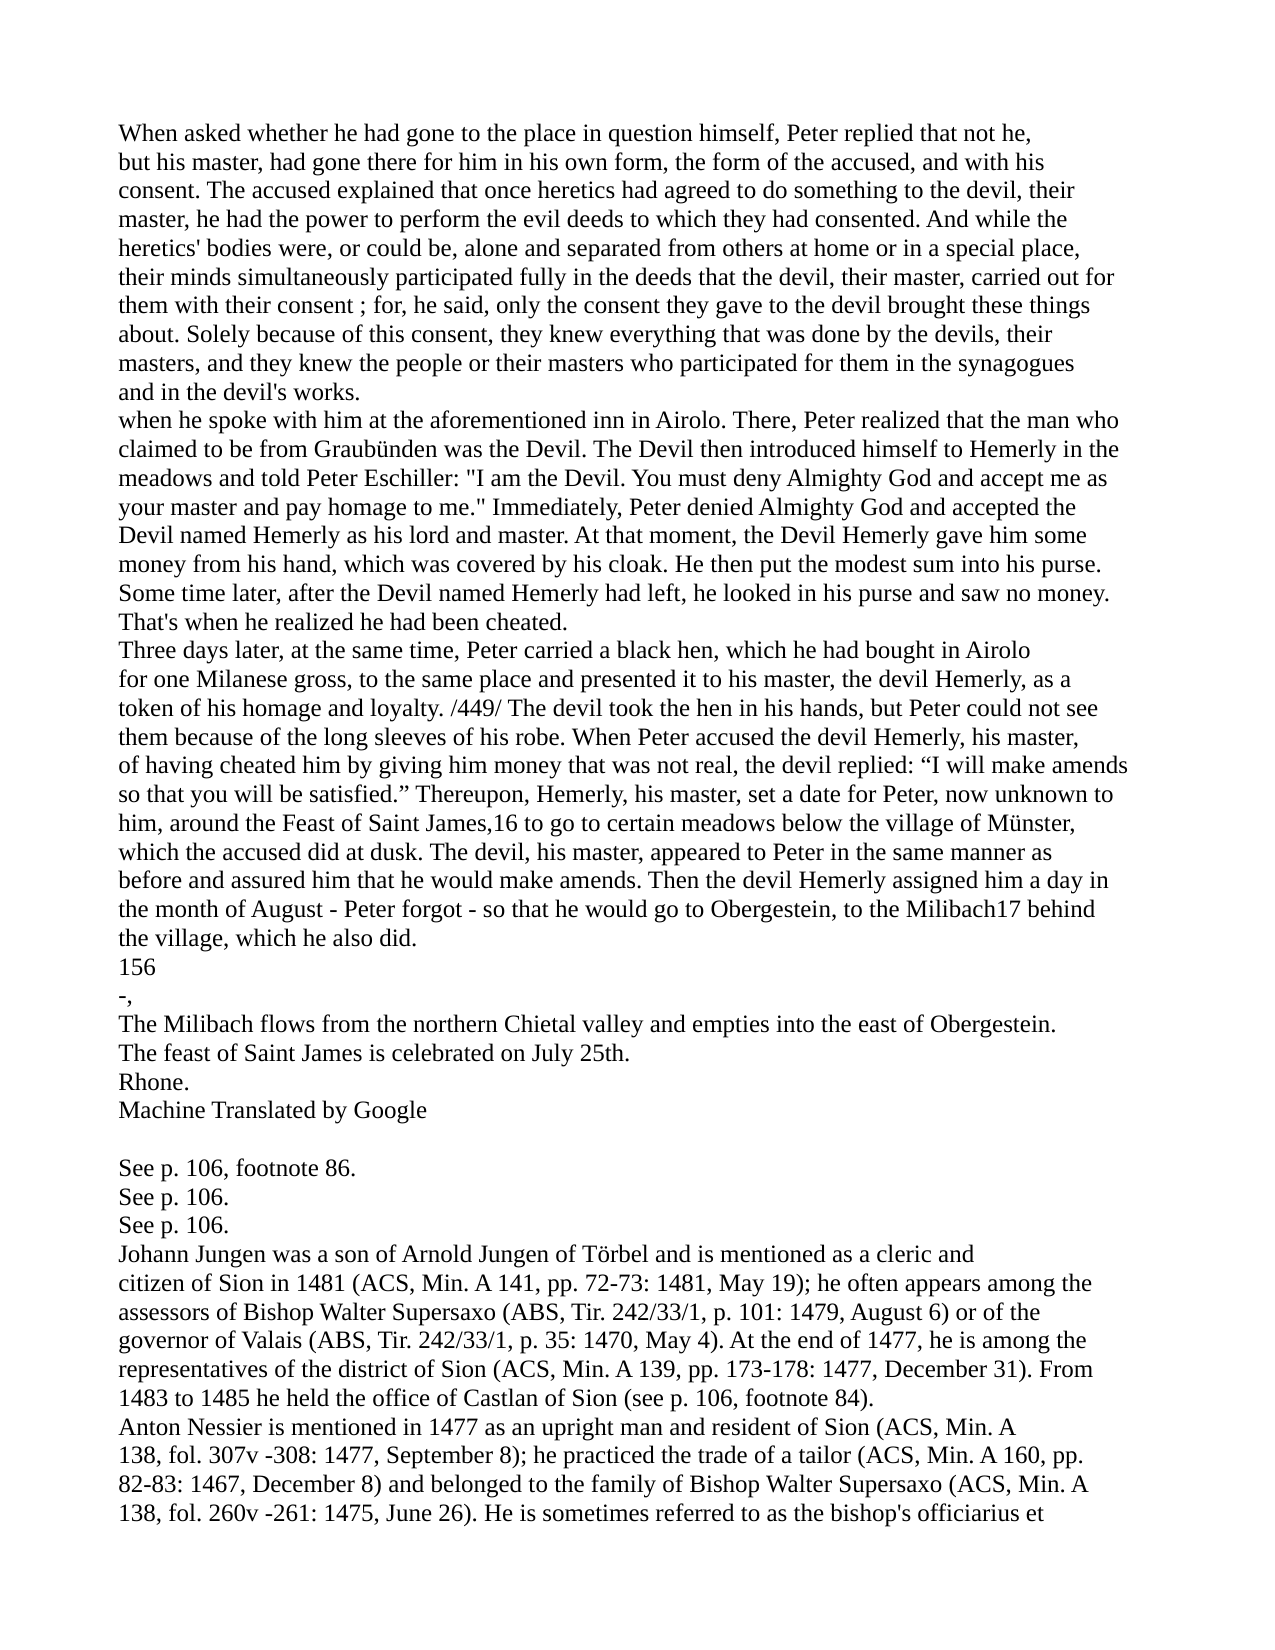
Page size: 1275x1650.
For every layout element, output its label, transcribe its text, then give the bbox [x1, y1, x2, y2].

text the village, which he also did. [118, 923, 1157, 952]
text Three days later, at the same time, Peter carried a black hen, which he had bought in Airolo [118, 636, 1157, 664]
text assessors of Bishop Walter Supersaxo (ABS, Tir. 242/33/1, p. 101: 1479, August 6) or of the [118, 1297, 1157, 1326]
text 156 [118, 952, 1157, 981]
text Johann Jungen was a son of Arnold Jungen of Törbel and is mentioned as a cleric and [118, 1239, 1157, 1268]
text Anton Nessier is mentioned in 1477 as an upright man and resident of Sion (ACS, Min. A [118, 1412, 1157, 1441]
text The Milibach flows from the northern Chietal valley and empties into the east of Obergestein. [118, 1009, 1157, 1038]
text representatives of the district of Sion (ACS, Min. A 139, pp. 173-178: 1477, December 31). From [118, 1354, 1157, 1383]
text 1483 to 1485 he held the office of Castlan of Sion (see p. 106, footnote 84). [118, 1383, 1157, 1412]
text meadows and told Peter Eschiller: "I am the Devil. You must deny Almighty God and accept me as [118, 463, 1157, 492]
text masters, and they knew the people or their masters who participated for them in the synagogues [118, 348, 1157, 377]
text money from his hand, which was covered by his cloak. He then put the modest sum into his purse. [118, 549, 1157, 578]
text before and assured him that he would make amends. Then the devil Hemerly assigned him a day in [118, 866, 1157, 894]
text when he spoke with him at the aforementioned inn in Airolo. There, Peter realized that the man who [118, 406, 1157, 434]
text master, he had the power to perform the evil deeds to which they had consented. And while the [118, 204, 1157, 233]
text for one Milanese gross, to the same place and presented it to his master, the devil Hemerly, as a [118, 664, 1157, 693]
text governor of Valais (ABS, Tir. 242/33/1, p. 35: 1470, May 4). At the end of 1477, he is among the [118, 1326, 1157, 1354]
text about. Solely because of this consent, they knew everything that was done by the devils, their [118, 319, 1157, 348]
text citizen of Sion in 1481 (ACS, Min. A 141, pp. 72-73: 1481, May 19); he often appears among the [118, 1268, 1157, 1297]
text them with their consent ; for, he said, only the consent they gave to the devil brought these things [118, 291, 1157, 319]
text 82-83: 1467, December 8) and belonged to the family of Bishop Walter Supersaxo (ACS, Min. A [118, 1469, 1157, 1498]
text 138, fol. 260v -261: 1475, June 26). He is sometimes referred to as the bishop's officiarius et [118, 1498, 1157, 1527]
text so that you will be satisfied.” Thereupon, Hemerly, his master, set a date for Peter, now unknown to [118, 779, 1157, 808]
text and in the devil's works. [118, 377, 1157, 406]
text which the accused did at dusk. The devil, his master, appeared to Peter in the same manner as [118, 837, 1157, 866]
text but his master, had gone there for him in his own form, the form of the accused, and with his [118, 147, 1157, 176]
text -, [118, 981, 1157, 1009]
text heretics' bodies were, or could be, alone and separated from others at home or in a special place, [118, 233, 1157, 262]
text When asked whether he had gone to the place in question himself, Peter replied that not he, [118, 118, 1157, 147]
text Devil named Hemerly as his lord and master. At that moment, the Devil Hemerly gave him some [118, 521, 1157, 549]
text The feast of Saint James is celebrated on July 25th. [118, 1038, 1157, 1067]
text your master and pay homage to me." Immediately, Peter denied Almighty God and accepted the [118, 492, 1157, 521]
text See p. 106. [118, 1211, 1157, 1239]
text 138, fol. 307v -308: 1477, September 8); he practiced the trade of a tailor (ACS, Min. A 160, pp. [118, 1441, 1157, 1469]
text their minds simultaneously participated fully in the deeds that the devil, their master, carried out for [118, 262, 1157, 291]
text That's when he realized he had been cheated. [118, 607, 1157, 636]
text claimed to be from Graubünden was the Devil. The Devil then introduced himself to Hemerly in the [118, 434, 1157, 463]
text See p. 106. [118, 1182, 1157, 1211]
text the month of August - Peter forgot - so that he would go to Obergestein, to the Milibach17 behind [118, 894, 1157, 923]
text See p. 106, footnote 86. [118, 1153, 1157, 1182]
text Machine Translated by Google [118, 1096, 1157, 1124]
text Some time later, after the Devil named Hemerly had left, he looked in his purse and saw no money. [118, 578, 1157, 607]
text Rhone. [118, 1067, 1157, 1096]
text token of his homage and loyalty. /449/ The devil took the hen in his hands, but Peter could not see [118, 693, 1157, 722]
text them because of the long sleeves of his robe. When Peter accused the devil Hemerly, his master, [118, 722, 1157, 751]
text him, around the Feast of Saint James,16 to go to certain meadows below the village of Münster, [118, 808, 1157, 837]
text consent. The accused explained that once heretics had agreed to do something to the devil, their [118, 176, 1157, 204]
text of having cheated him by giving him money that was not real, the devil replied: “I will make amends [118, 751, 1157, 779]
